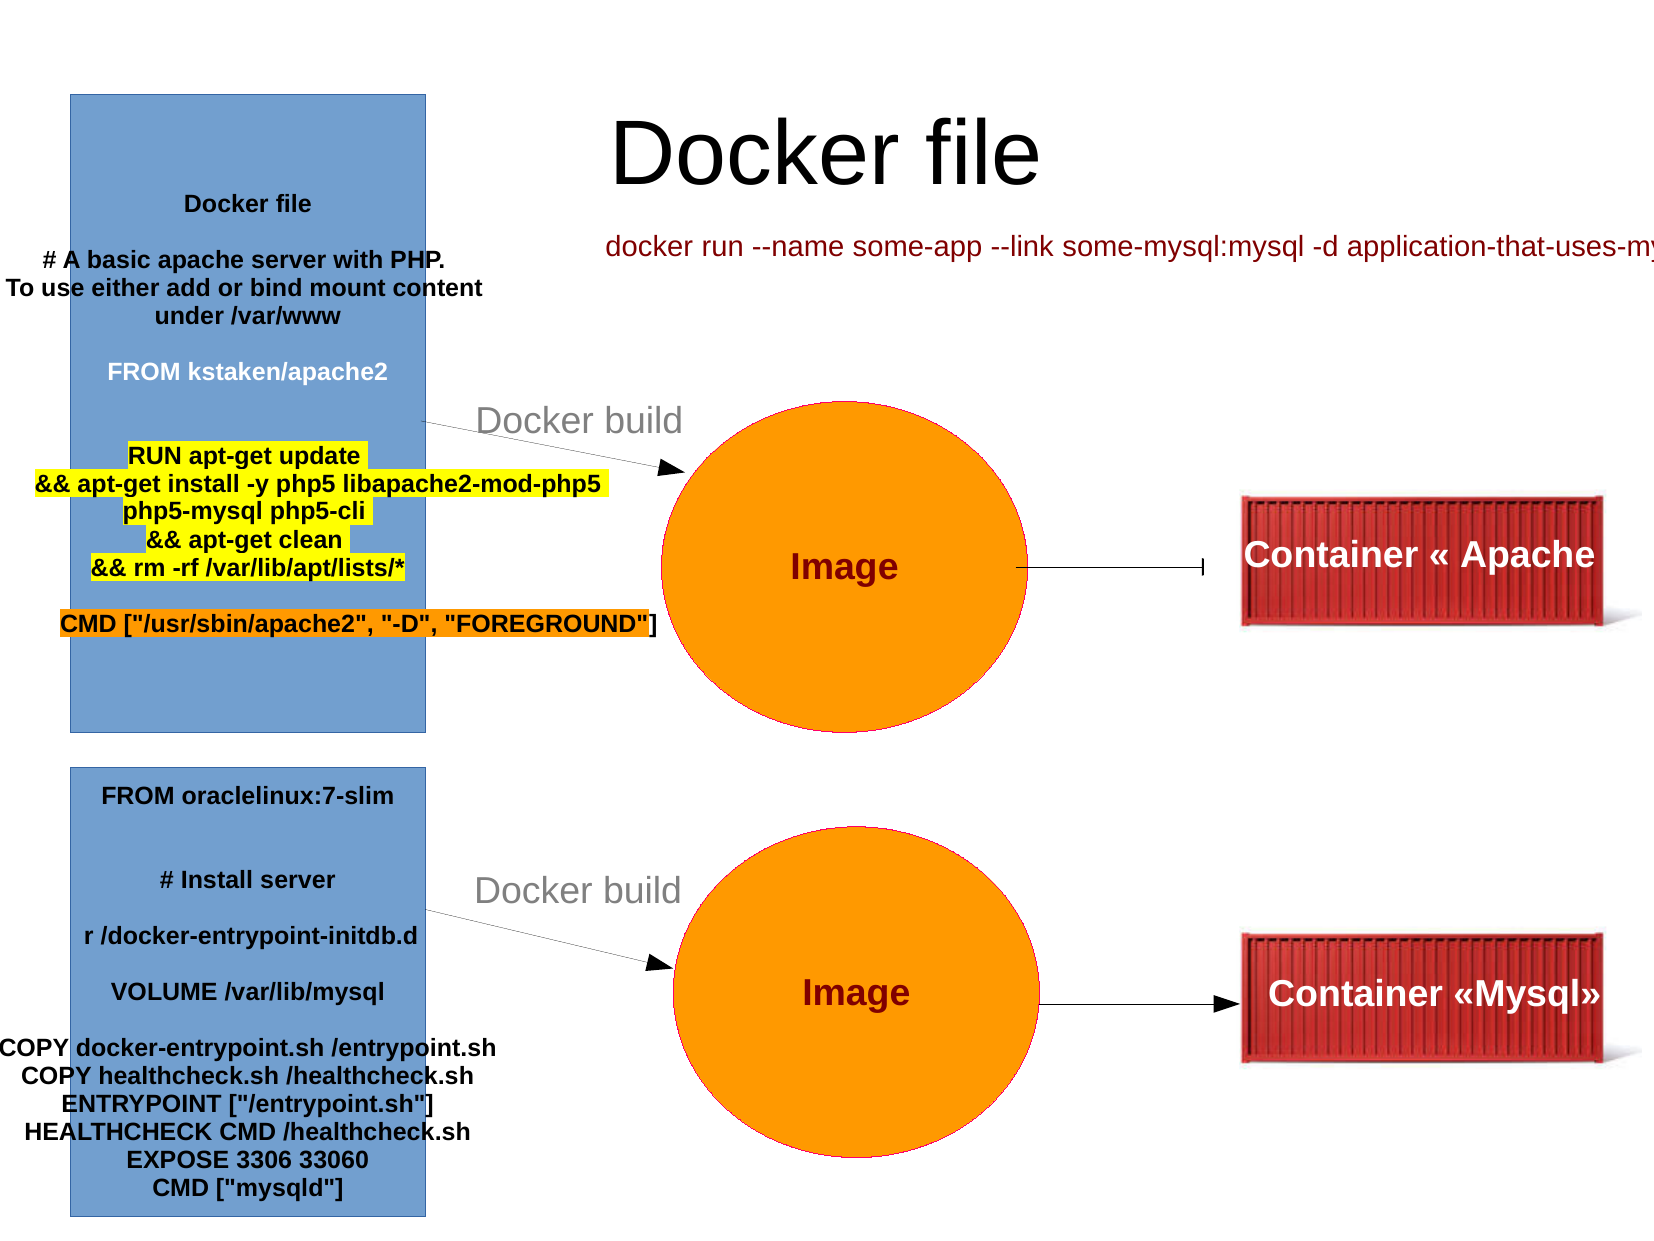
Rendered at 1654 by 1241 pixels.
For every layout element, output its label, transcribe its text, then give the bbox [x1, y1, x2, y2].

text_box Docker file # A basic apache server with PHP. To use either add or bind mount content under /var/www FROM kstaken/apache2 RUN apt-get update && apt-get install -y php5 libapache2-mod-php5 php5-mysql php5-cli && apt-get clean && rm -rf /var/lib/apt/lists/* CMD ["/usr/sbin/apache2", "-D", "FOREGROUND"] [70, 94, 426, 733]
picture [1204, 879, 1642, 1004]
text_box Container «Mysql» [1228, 964, 1642, 1022]
text_box Image [673, 826, 1040, 1158]
text_box docker run --name some-app --link some-mysql:mysql -d application-that-uses-mysql [590, 222, 1654, 296]
text_box Image [661, 401, 1028, 733]
text_box Container « Apache » [1228, 525, 1642, 583]
text_box Docker build [460, 392, 699, 449]
picture [1204, 442, 1642, 680]
title Docker file [82, 49, 1571, 257]
text_box FROM oraclelinux:7-slim # Install server r /docker-entrypoint-initdb.d VOLUME /var/lib/mysql COPY docker-entrypoint.sh /entrypoint.sh COPY healthcheck.sh /healthcheck.sh ENTRYPOINT ["/entrypoint.sh"] HEALTHCHECK CMD /healthcheck.sh EXPOSE 3306 33060 CMD ["mysqld"] [70, 767, 426, 1217]
picture [1204, 1005, 1642, 1117]
text_box Docker build [459, 862, 697, 920]
